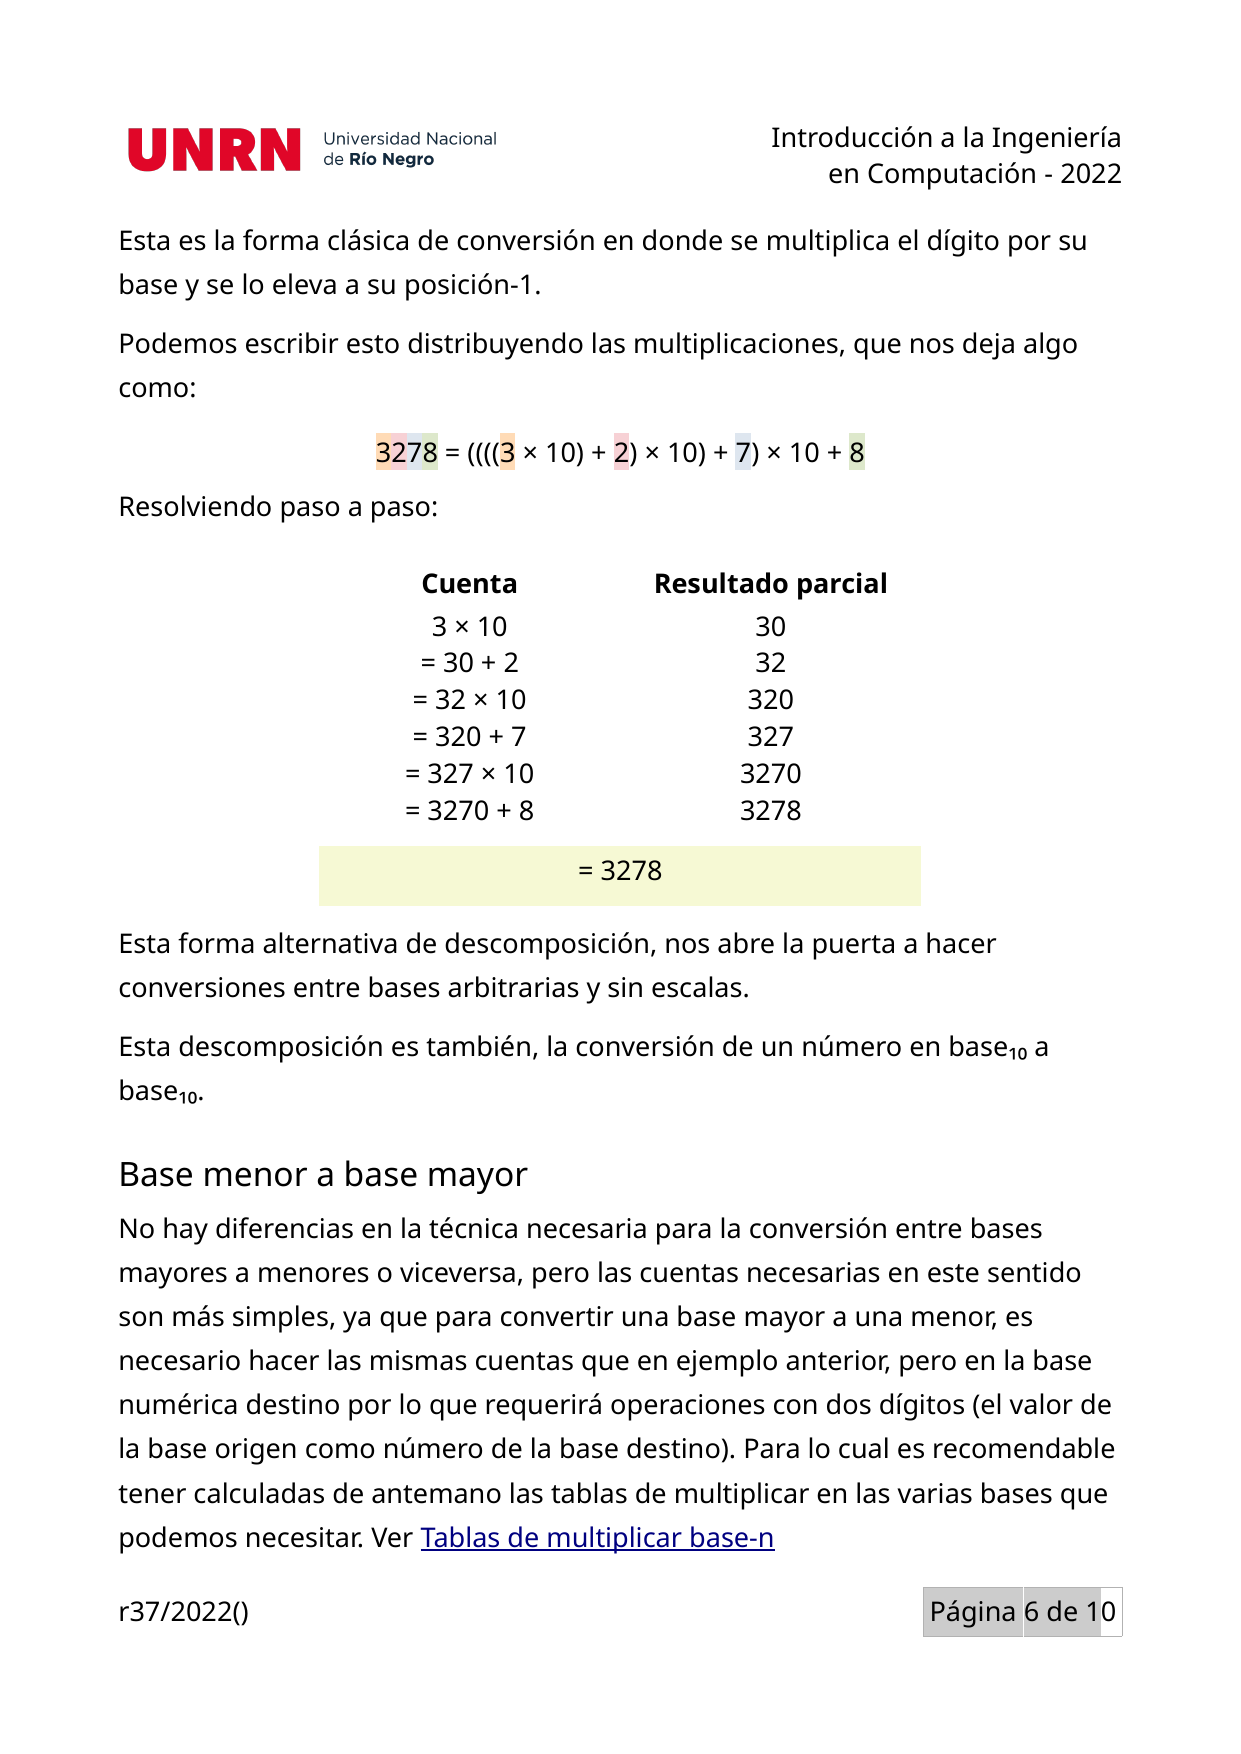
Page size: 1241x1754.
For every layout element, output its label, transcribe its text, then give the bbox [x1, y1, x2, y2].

text Esta forma alternativa de descomposición, nos abre la puerta a hacer conversiones entre bases arbitrarias y sin escalas. [118, 924, 1122, 1005]
table_cell = 3278 [319, 846, 921, 906]
picture [118, 118, 505, 180]
text Esta descomposición es también, la conversión de un número en base₁₀ a base₁₀. [118, 1027, 1122, 1108]
text Resolviendo paso a paso: [118, 488, 1122, 524]
text Esta es la forma clásica de conversión en donde se multiplica el dígito por su base y se lo eleva a su posición-1. [118, 221, 1122, 302]
table_cell 3 × 10 = 30 + 2 = 32 × 10 = 320 + 7 = 327 × 10 = 3270 + 8 [319, 601, 620, 846]
text No hay diferencias en la técnica necesaria para la conversión entre bases mayores a menores o viceversa, pero las cuentas necesarias en este sentido son más simples, ya que para convertir una base mayor a una menor, es necesario hacer las mismas cuentas que en ejemplo anterior, pero en la base numérica destino por lo que requerirá operaciones con dos dígitos (el valor de la base origen como número de la base destino). Para lo cual es recomendable tener calculadas de antemano las tablas de multiplicar en las varias bases que podemos necesitar. Ver Tablas de multiplicar base-n [118, 1209, 1122, 1555]
table_header Cuenta [319, 564, 620, 601]
table_header Resultado parcial [620, 564, 921, 601]
subtitle Base menor a base mayor [118, 1151, 1122, 1197]
text 3278 = ((((3 × 10) + 2) × 10) + 7) × 10 + 8 [118, 433, 1122, 470]
text Podemos escribir esto distribuyendo las multiplicaciones, que nos deja algo como: [118, 324, 1122, 405]
table_cell 30 32 320 327 3270 3278 [620, 601, 921, 846]
